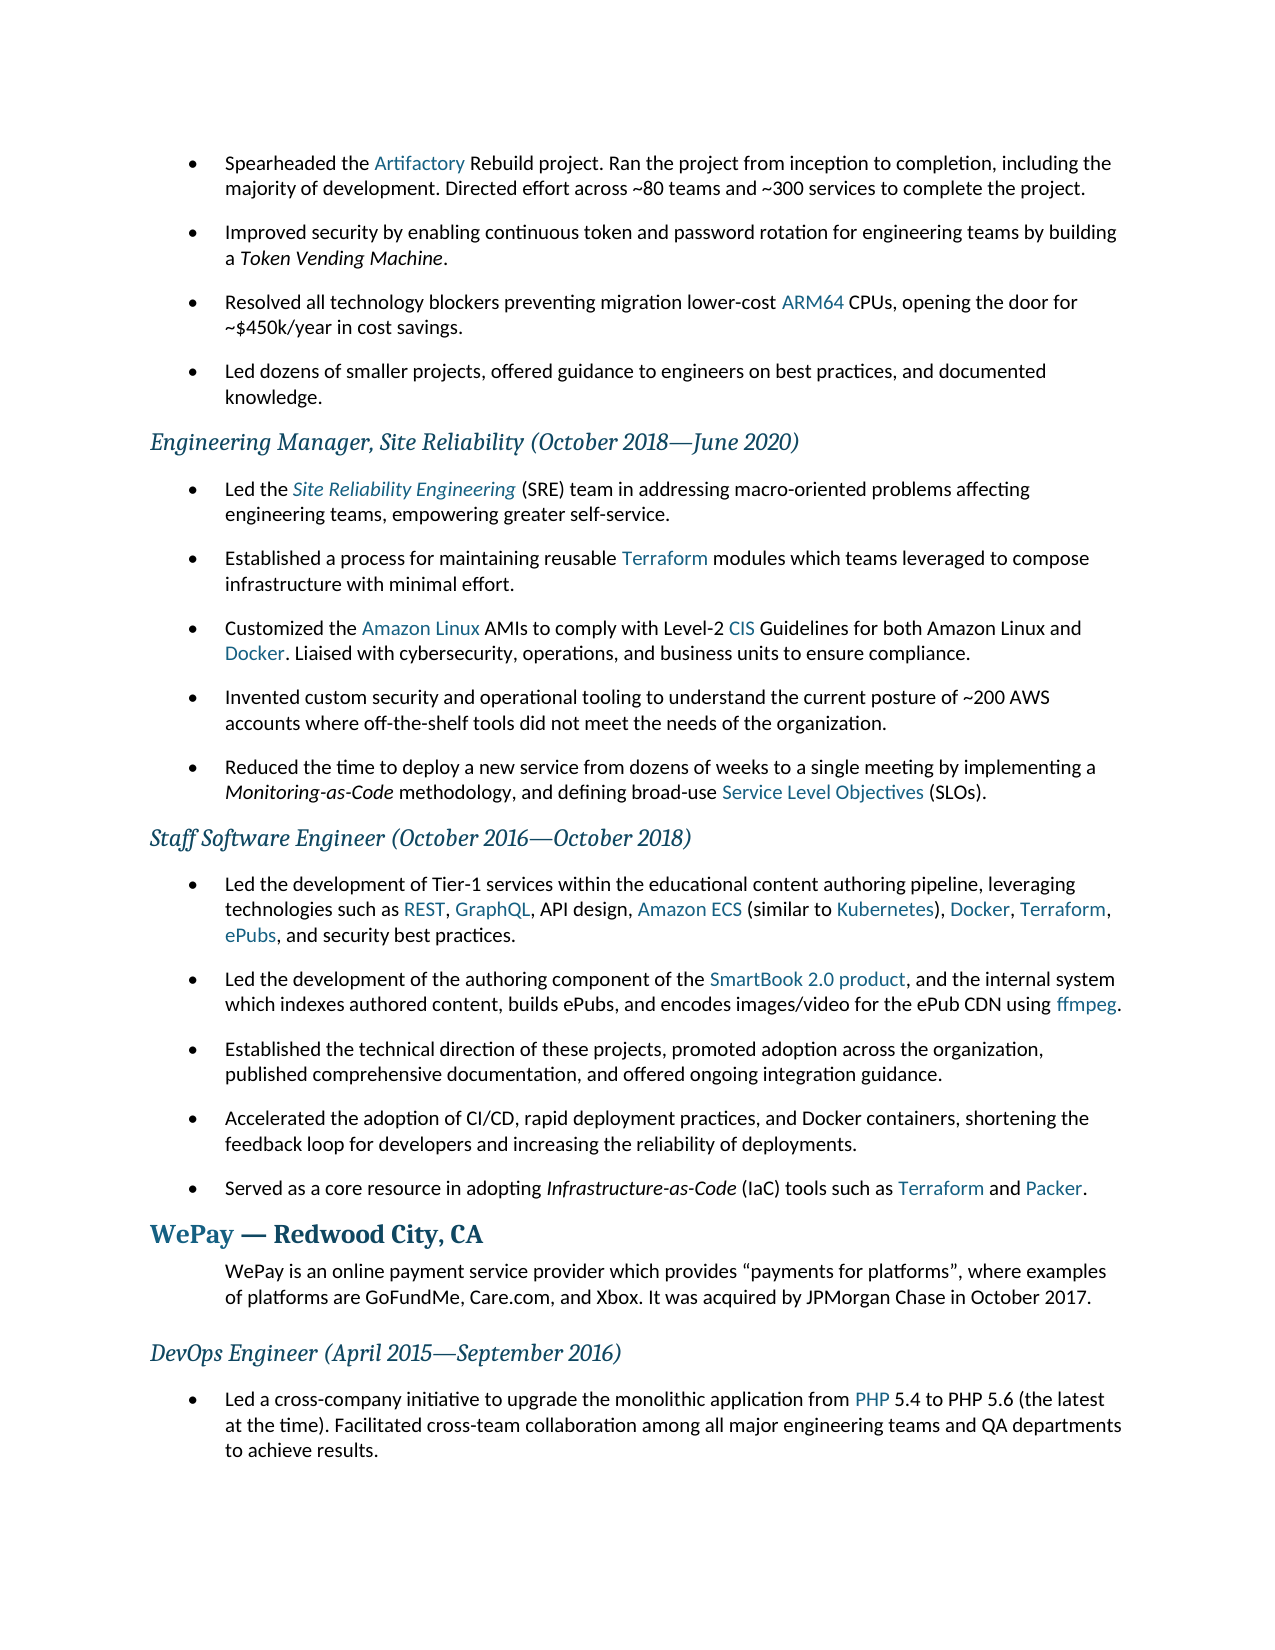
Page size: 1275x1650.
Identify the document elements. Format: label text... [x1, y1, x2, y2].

subtitle Staff Software Engineer (October 2016—October 2018) [150, 824, 1125, 852]
list Spearheaded the Artifactory Rebuild project. Ran the project from inception to completion, including the majority of development. Directed effort across ~80 teams and ~300 services to complete the project. [187, 150, 1125, 201]
list Led the Site Reliability Engineering (SRE) team in addressing macro-oriented problems affecting engineering teams, empowering greater self-service. [187, 476, 1125, 527]
list Served as a core resource in adopting Infrastructure-as-Code (IaC) tools such as Terraform and Packer. [187, 1175, 1125, 1200]
list Led the development of Tier-1 services within the educational content authoring pipeline, leveraging technologies such as REST, GraphQL, API design, Amazon ECS (similar to Kubernetes), Docker, Terraform, ePubs, and security best practices. [187, 871, 1125, 947]
subtitle Engineering Manager, Site Reliability (October 2018—June 2020) [150, 428, 1125, 457]
list Led a cross-company initiative to upgrade the monolithic application from PHP 5.4 to PHP 5.6 (the latest at the time). Facilitated cross-team collaboration among all major engineering teams and QA departments to achieve results. [187, 1386, 1125, 1463]
list Led the development of the authoring component of the SmartBook 2.0 product, and the internal system which indexes authored content, builds ePubs, and encodes images/video for the ePub CDN using ffmpeg. [187, 966, 1125, 1017]
subtitle WePay — Redwood City, CA [150, 1219, 1125, 1250]
text WePay is an online payment service provider which provides “payments for platforms”, where examples of platforms are GoFundMe, Care.com, and Xbox. It was acquired by JPMorgan Chase in October 2017. [225, 1259, 1125, 1309]
list Improved security by enabling continuous token and password rotation for engineering teams by building a Token Vending Machine. [187, 219, 1125, 270]
list Led dozens of smaller projects, offered guidance to engineers on best practices, and documented knowledge. [187, 359, 1125, 409]
list Invented custom security and operational tooling to understand the current posture of ~200 AWS accounts where off-the-shelf tools did not meet the needs of the organization. [187, 684, 1125, 735]
list Resolved all technology blockers preventing migration lower-cost ARM64 CPUs, opening the door for ~$450k/year in cost savings. [187, 289, 1125, 340]
list Established the technical direction of these projects, promoted adoption across the organization, published comprehensive documentation, and offered ongoing integration guidance. [187, 1036, 1125, 1087]
subtitle DevOps Engineer (April 2015—September 2016) [150, 1339, 1125, 1368]
list Reduced the time to deploy a new service from dozens of weeks to a single meeting by implementing a Monitoring-as-Code methodology, and defining broad-use Service Level Objectives (SLOs). [187, 754, 1125, 805]
list Customized the Amazon Linux AMIs to comply with Level-2 CIS Guidelines for both Amazon Linux and Docker. Liaised with cybersecurity, operations, and business units to ensure compliance. [187, 615, 1125, 666]
list Established a process for maintaining reusable Terraform modules which teams leveraged to compose infrastructure with minimal effort. [187, 545, 1125, 596]
list Accelerated the adoption of CI/CD, rapid deployment practices, and Docker containers, shortening the feedback loop for developers and increasing the reliability of deployments. [187, 1105, 1125, 1156]
